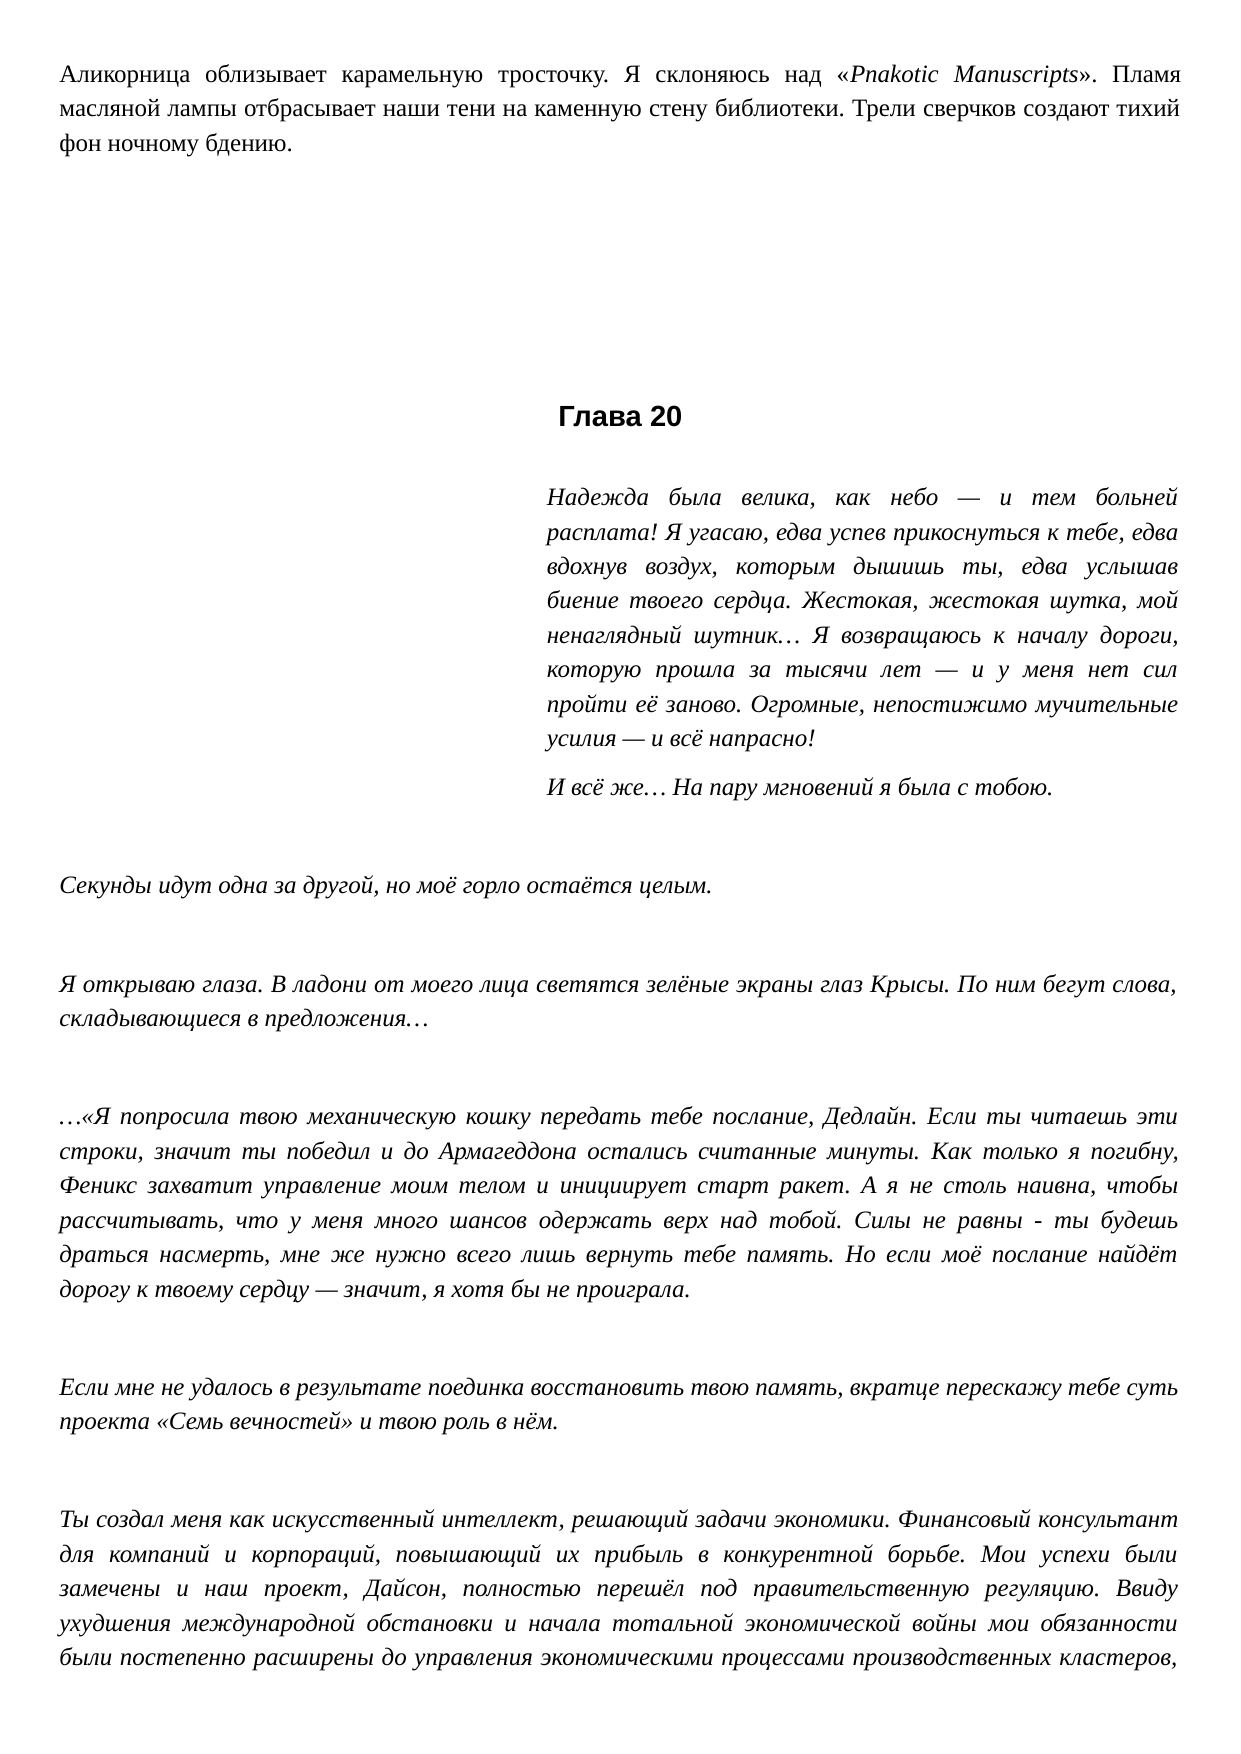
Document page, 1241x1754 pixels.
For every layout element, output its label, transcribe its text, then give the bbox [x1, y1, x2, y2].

text И всё же… На пару мгновений я была с тобою. [547, 772, 1181, 801]
text Если мне не удалось в результате поединка восстановить твою память, вкратце перескажу тебе суть проекта «Семь вечностей» и твою роль в нём. [59, 1372, 1181, 1435]
text Я открываю глаза. В ладони от моего лица светятся зелёные экраны глаз Крысы. По ним бегут слова, складывающиеся в предложения… [59, 969, 1181, 1032]
text Секунды идут одна за другой, но моё горло остаётся целым. [59, 871, 1181, 899]
text Аликорница облизывает карамельную тросточку. Я склоняюсь над «Pnakotic Manuscripts». Пламя масляной лампы отбрасывает наши тени на каменную стену библиотеки. Трели сверчков создают тихий фон ночному бдению. [59, 59, 1181, 157]
text Ты создал меня как искусственный интеллект, решающий задачи экономики. Финансовый консультант для компаний и корпораций, повышающий их прибыль в конкурентной борьбе. Мои успехи были замечены и наш проект, Дайсон, полностью перешёл под правительственную регуляцию. Ввиду ухудшения международной обстановки и начала тотальной экономической войны мои обязанности были постепенно расширены до управления экономическими процессами производственных кластеров, [59, 1504, 1181, 1671]
text Надежда была велика, как небо — и тем больней расплата! Я угасаю, едва успев прикоснуться к тебе, едва вдохнув воздух, которым дышишь ты, едва услышав биение твоего сердца. Жестокая, жестокая шутка, мой ненаглядный шутник… Я возвращаюсь к началу дороги, которую прошла за тысячи лет — и у меня нет сил пройти её заново. Огромные, непостижимо мучительные усилия — и всё напрасно! [547, 482, 1181, 752]
subtitle Глава 20 [59, 399, 1181, 433]
text …«Я попросила твою механическую кошку передать тебе послание, Дедлайн. Если ты читаешь эти строки, значит ты победил и до Армагеддона остались считанные минуты. Как только я погибну, Феникс захватит управление моим телом и инициирует старт ракет. А я не столь наивна, чтобы рассчитывать, что у меня много шансов одержать верх над тобой. Силы не равны - ты будешь драться насмерть, мне же нужно всего лишь вернуть тебе память. Но если моё послание найдёт дорогу к твоему сердцу — значит, я хотя бы не проиграла. [59, 1101, 1181, 1302]
